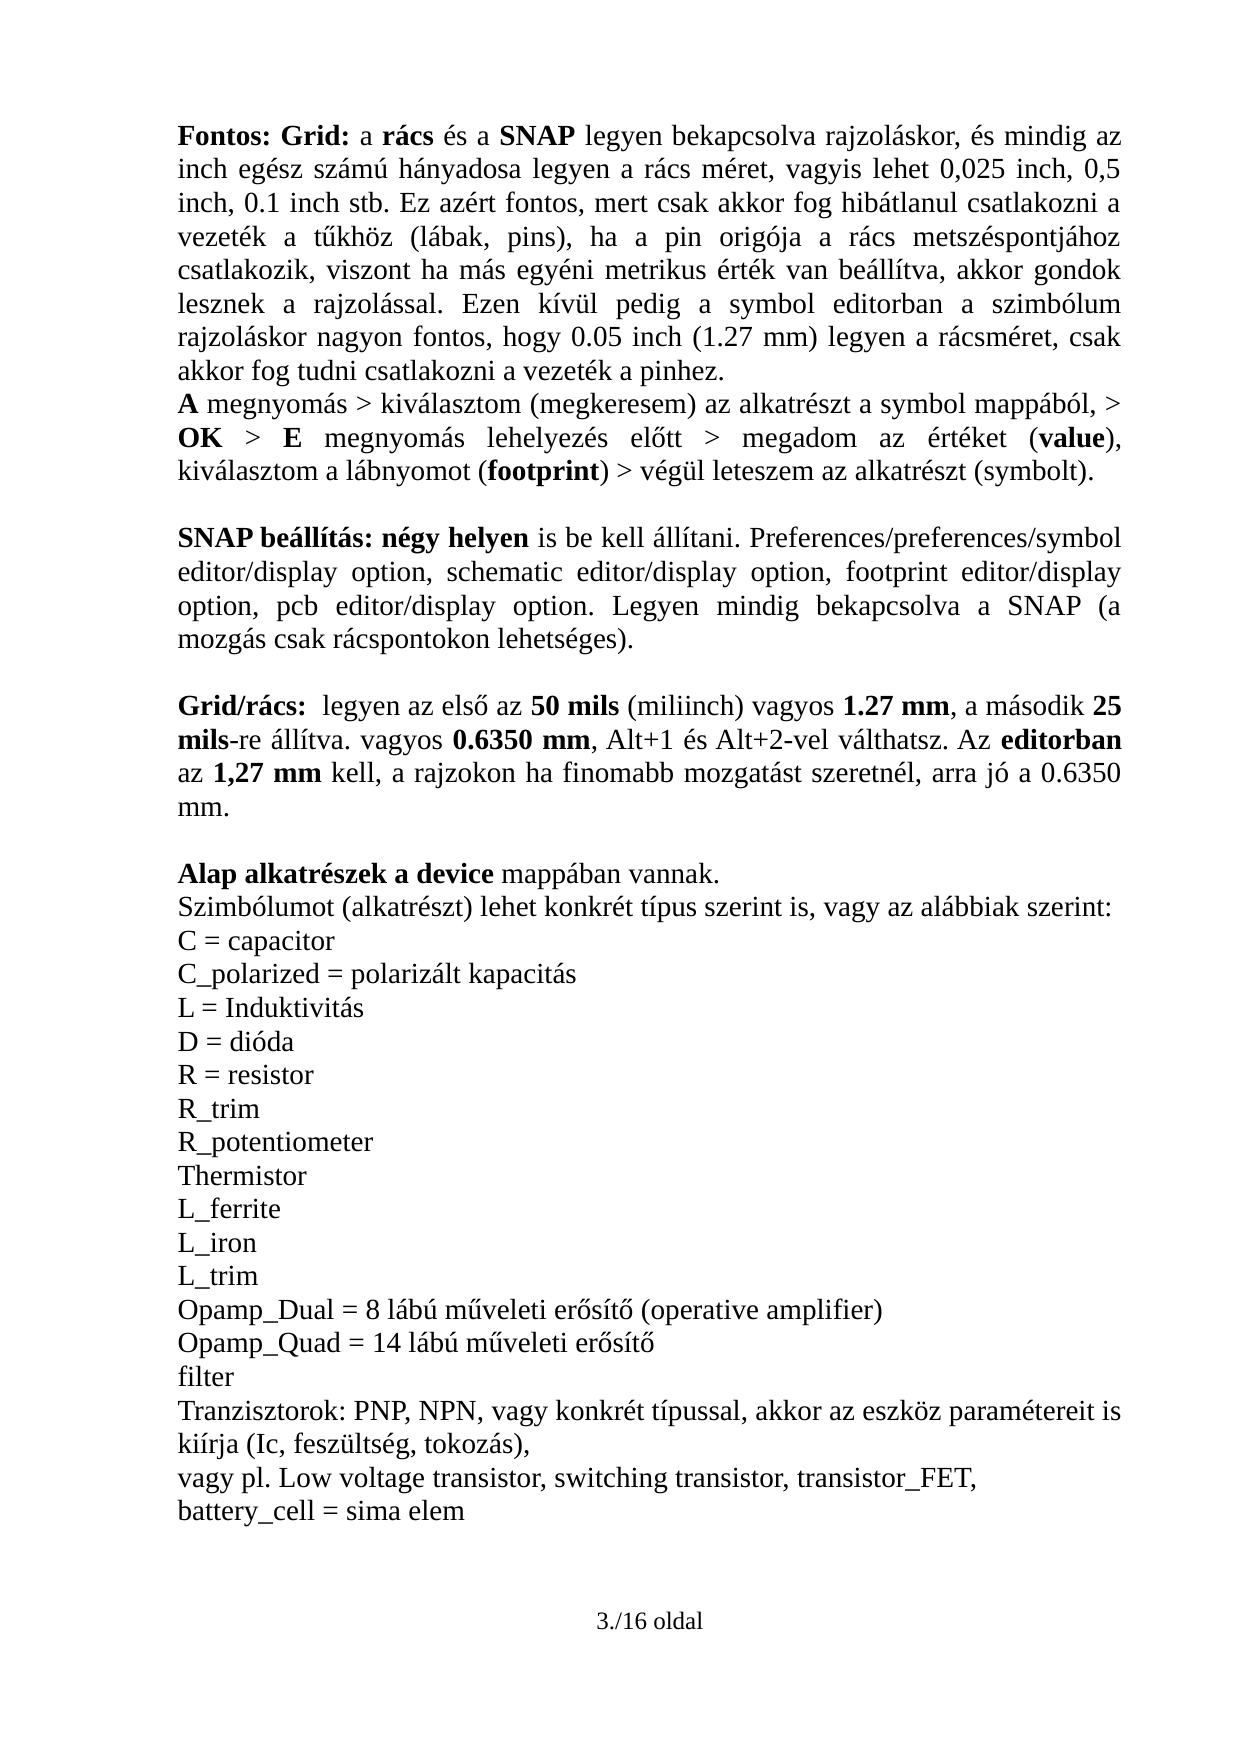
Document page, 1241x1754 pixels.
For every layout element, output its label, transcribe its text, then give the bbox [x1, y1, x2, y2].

text C_polarized = polarizált kapacitás [177, 957, 1122, 990]
text Tranzisztorok: PNP, NPN, vagy konkrét típussal, akkor az eszköz paramétereit is kiírja (Ic, feszültség, tokozás), [177, 1393, 1122, 1460]
text Opamp_Dual = 8 lábú műveleti erősítő (operative amplifier) [177, 1292, 1122, 1326]
text R = resistor [177, 1057, 1122, 1091]
text battery_cell = sima elem [177, 1493, 1122, 1527]
text R_trim [177, 1091, 1122, 1124]
text Opamp_Quad = 14 lábú műveleti erősítő [177, 1326, 1122, 1359]
text Thermistor [177, 1158, 1122, 1191]
text A megnyomás > kiválasztom (megkeresem) az alkatrészt a symbol mappából, > OK > E megnyomás lehelyezés előtt > megadom az értéket (value), kiválasztom a lábnyomot (footprint) > végül leteszem az alkatrészt (symbolt). [177, 386, 1122, 487]
text L_iron [177, 1225, 1122, 1258]
text vagy pl. Low voltage transistor, switching transistor, transistor_FET, [177, 1460, 1122, 1493]
text SNAP beállítás: négy helyen is be kell állítani. Preferences/preferences/symbol editor/display option, schematic editor/display option, footprint editor/display option, pcb editor/display option. Legyen mindig bekapcsolva a SNAP (a mozgás csak rácspontokon lehetséges). [177, 521, 1122, 655]
text Alap alkatrészek a device mappában vannak. [177, 856, 1122, 889]
text Fontos: Grid: a rács és a SNAP legyen bekapcsolva rajzoláskor, és mindig az inch egész számú hányadosa legyen a rács méret, vagyis lehet 0,025 inch, 0,5 inch, 0.1 inch stb. Ez azért fontos, mert csak akkor fog hibátlanul csatlakozni a vezeték a tűkhöz (lábak, pins), ha a pin origója a rács metszéspontjához csatlakozik, viszont ha más egyéni metrikus érték van beállítva, akkor gondok lesznek a rajzolással. Ezen kívül pedig a symbol editorban a szimbólum rajzoláskor nagyon fontos, hogy 0.05 inch (1.27 mm) legyen a rácsméret, csak akkor fog tudni csatlakozni a vezeték a pinhez. [177, 118, 1122, 386]
text L = Induktivitás [177, 990, 1122, 1024]
text Grid/rács: legyen az első az 50 mils (miliinch) vagyos 1.27 mm, a második 25 mils-re állítva. vagyos 0.6350 mm, Alt+1 és Alt+2-vel válthatsz. Az editorban az 1,27 mm kell, a rajzokon ha finomabb mozgatást szeretnél, arra jó a 0.6350 mm. [177, 688, 1122, 822]
text Szimbólumot (alkatrészt) lehet konkrét típus szerint is, vagy az alábbiak szerint: [177, 889, 1122, 923]
text C = capacitor [177, 923, 1122, 957]
text filter [177, 1359, 1122, 1393]
text D = dióda [177, 1024, 1122, 1057]
text R_potentiometer [177, 1124, 1122, 1158]
text L_trim [177, 1258, 1122, 1292]
text L_ferrite [177, 1191, 1122, 1225]
